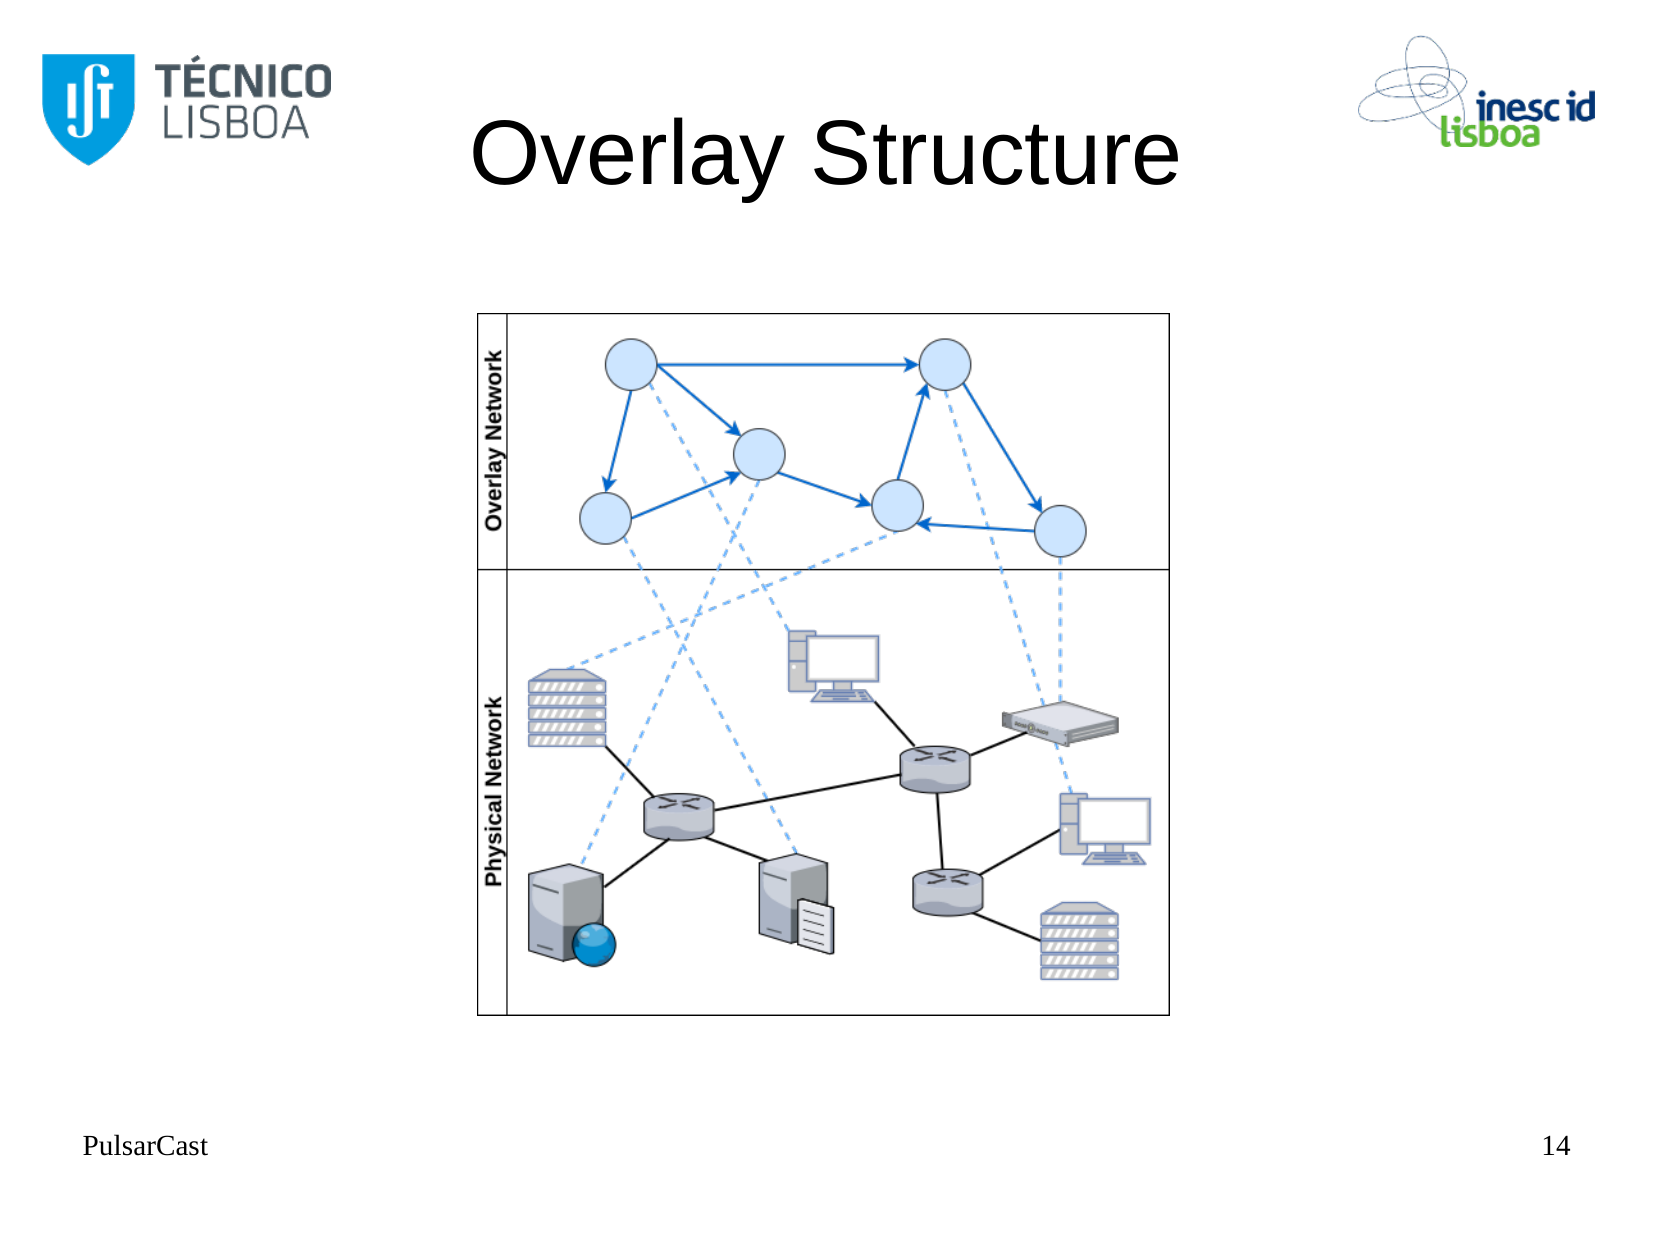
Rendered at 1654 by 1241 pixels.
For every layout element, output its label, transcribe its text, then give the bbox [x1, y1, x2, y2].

picture [42, 54, 331, 167]
picture [68, 83, 76, 118]
picture [97, 83, 113, 118]
title Overlay Structure [82, 49, 1571, 257]
picture [68, 64, 108, 138]
picture [477, 313, 1170, 1016]
picture [1358, 35, 1595, 147]
